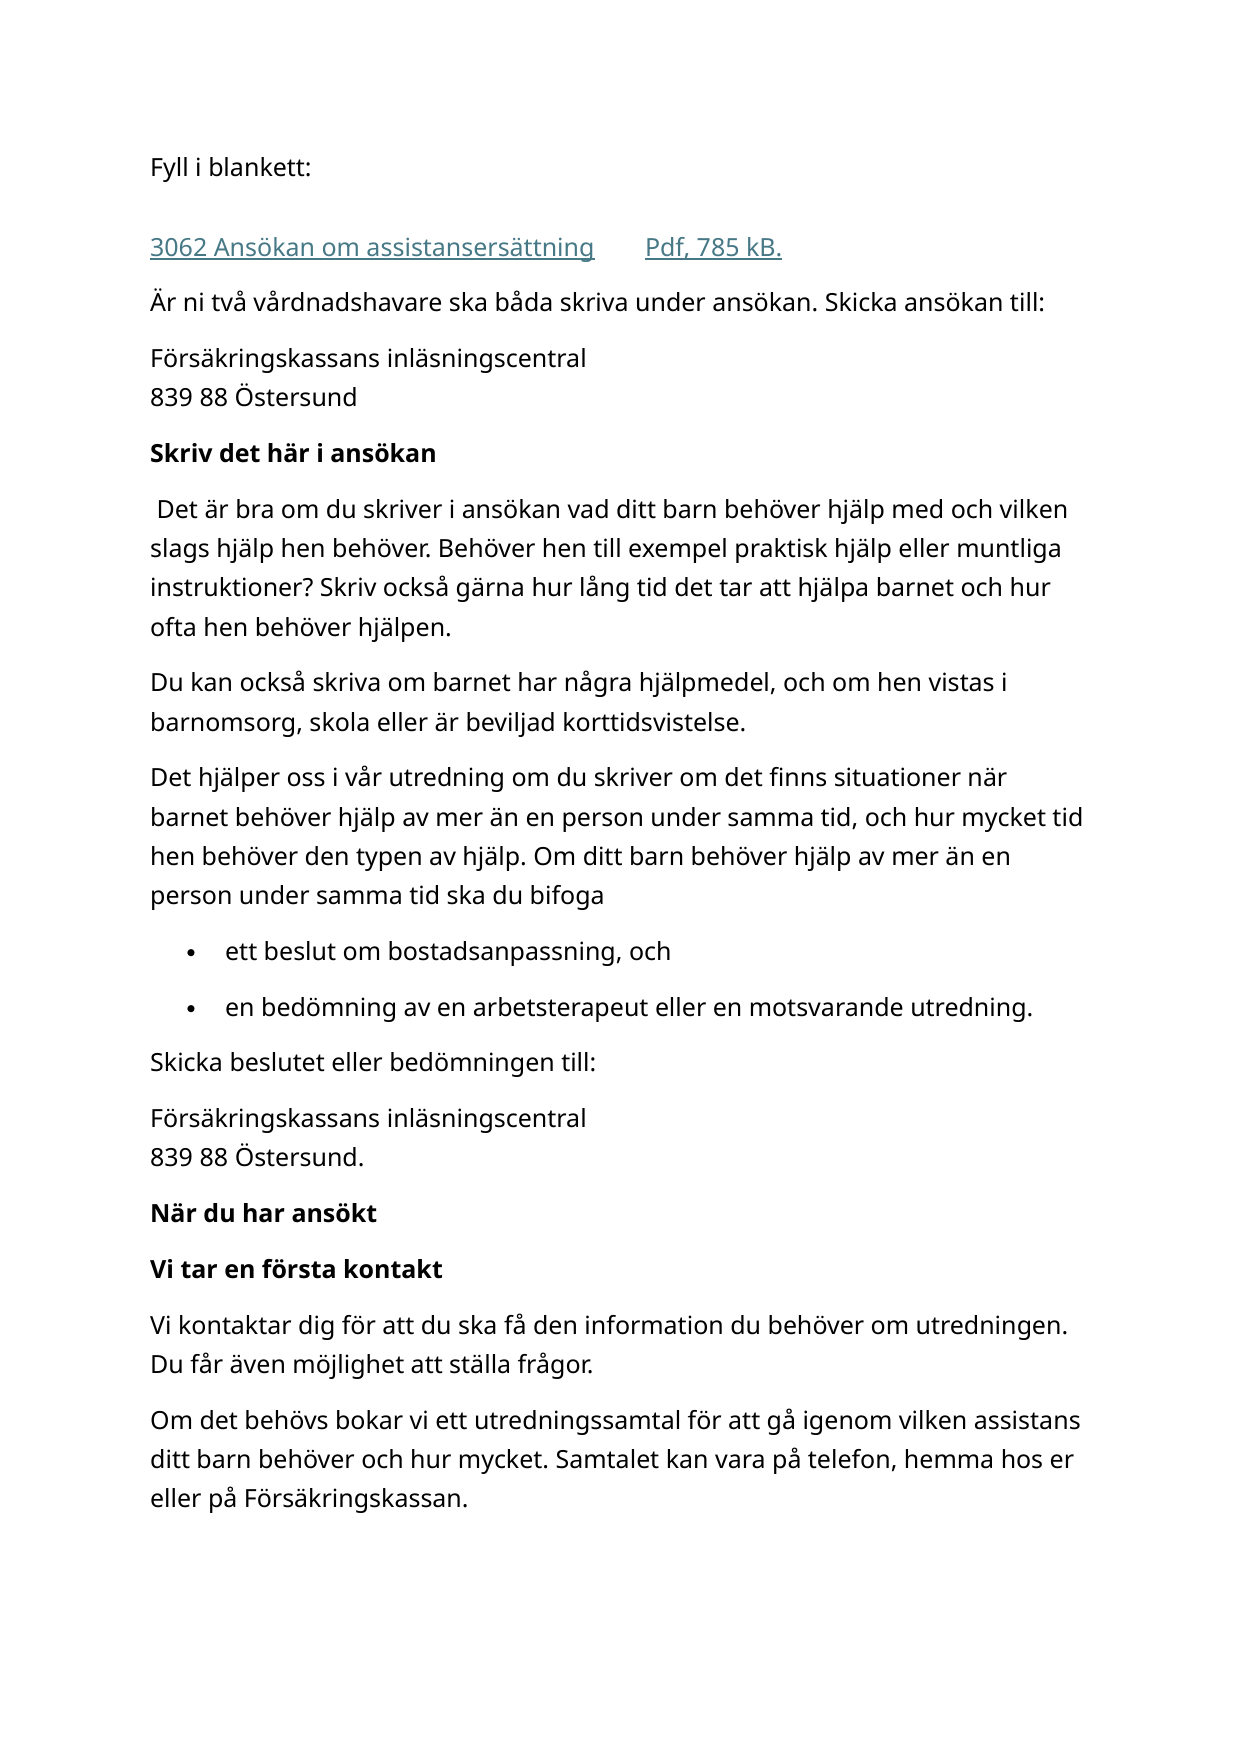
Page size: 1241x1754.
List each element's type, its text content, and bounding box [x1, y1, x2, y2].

text Vi kontaktar dig för att du ska få den information du behöver om utredningen. Du får även möjlighet att ställa frågor. [150, 1307, 1090, 1381]
text 3062 Ansökan om assistansersättningPdf, 785 kB. [150, 206, 1090, 263]
text Det hjälper oss i vår utredning om du skriver om det finns situationer när barnet behöver hjälp av mer än en person under samma tid, och hur mycket tid hen behöver den typen av hjälp. Om ditt barn behöver hjälp av mer än en person under samma tid ska du bifoga [150, 760, 1090, 912]
text Du kan också skriva om barnet har några hjälpmedel, och om hen vistas i barnomsorg, skola eller är beviljad korttidsvistelse. [150, 665, 1090, 738]
text När du har ansökt [150, 1196, 1090, 1230]
text Skriv det här i ansökan [150, 436, 1090, 470]
text Om det behövs bokar vi ett utredningssamtal för att gå igenom vilken assistans ditt barn behöver och hur mycket. Samtalet kan vara på telefon, hemma hos er eller på Försäkringskassan. [150, 1402, 1090, 1515]
text Fyll i blankett: [150, 150, 1090, 184]
text Försäkringskassans inläsningscentral 839 88 Östersund. [150, 1101, 1090, 1174]
text Vi tar en första kontakt [150, 1252, 1090, 1286]
text Försäkringskassans inläsningscentral 839 88 Östersund [150, 341, 1090, 414]
text Skicka beslutet eller bedömningen till: [150, 1045, 1090, 1079]
list ett beslut om bostadsanpassning, och [187, 933, 1090, 967]
text Är ni två vårdnadshavare ska båda skriva under ansökan. Skicka ansökan till: [150, 285, 1090, 319]
list en bedömning av en arbetsterapeut eller en motsvarande utredning. [187, 989, 1090, 1023]
text Det är bra om du skriver i ansökan vad ditt barn behöver hjälp med och vilken slags hjälp hen behöver. Behöver hen till exempel praktisk hjälp eller muntliga instruktioner? Skriv också gärna hur lång tid det tar att hjälpa barnet och hur ofta hen behöver hjälpen. [150, 492, 1090, 643]
